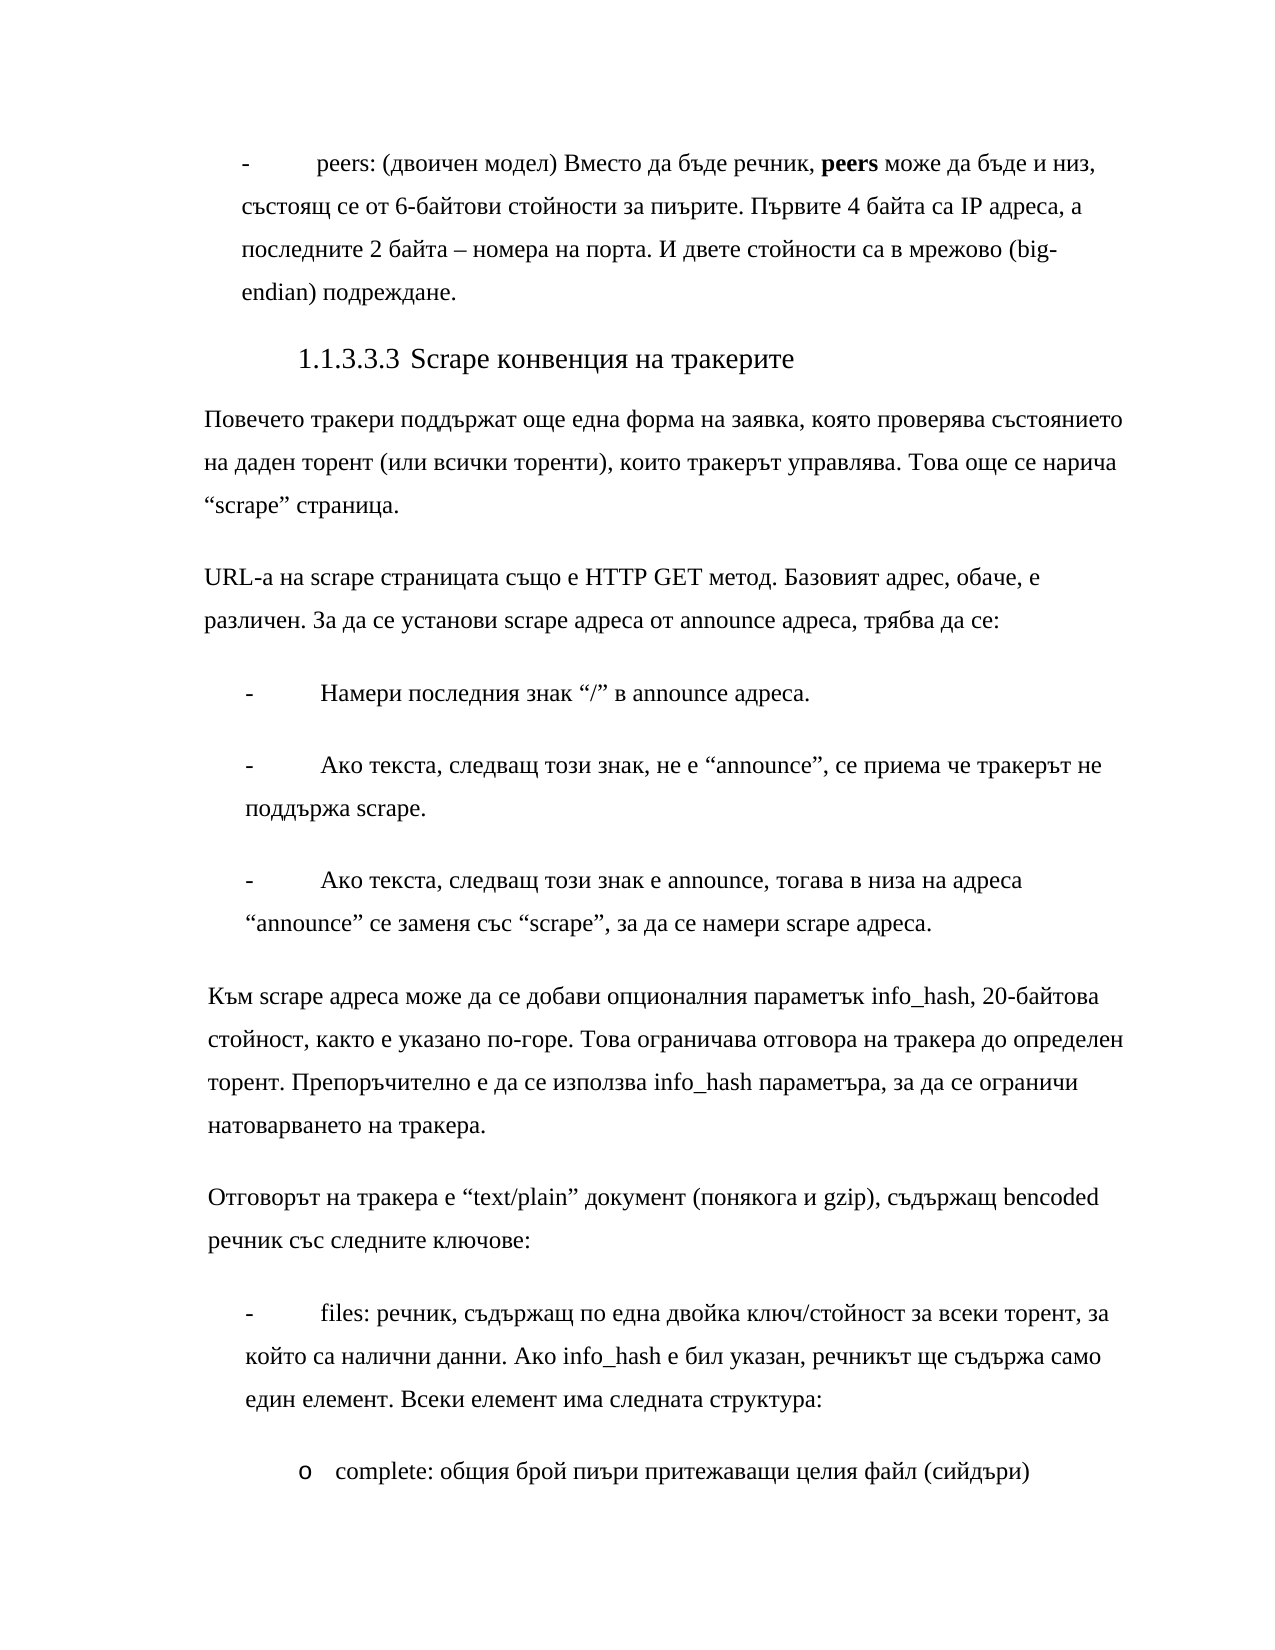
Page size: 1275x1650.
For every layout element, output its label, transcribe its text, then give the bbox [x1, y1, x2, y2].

list Намери последния знак “/” в announce адреса. [245, 678, 1127, 706]
list Ако текста, следващ този знак е announce, тогава в низа на адреса “announce” се заменя със “scrape”, за да се намери scrape адреса. [245, 865, 1127, 937]
text URL-а на scrape страницата също е HTTP GET метод. Базовият адрес, обаче, е различен. За да се установи scrape адреса от announce адреса, трябва да се: [204, 562, 1127, 634]
text Отговорът на тракера е “text/plain” документ (понякога и gzip), съдържащ bencoded речник със следните ключове: [208, 1182, 1127, 1254]
text Към scrape адреса може да се добави опционалния параметък info_hash, 20-байтова стойност, както е указано по-горе. Това ограничава отговора на тракера до определен торент. Препоръчително е да се използва info_hash параметъра, за да се ограничи натоварването на тракера. [208, 981, 1127, 1139]
list peers: (двоичен модел) Вместо да бъде речник, peers може да бъде и низ, състоящ се от 6-байтови стойности за пиърите. Първите 4 байта са IP адреса, а последните 2 байта – номера на порта. И двете стойности са в мрежово (big-endian) подреждане. [241, 148, 1127, 306]
text Повечето тракери поддържат още една форма на заявка, която проверява състоянието на даден торент (или всички торенти), които тракерът управлява. Това още се нарича “scrape” страница. [204, 404, 1127, 519]
subtitle Scrape конвенция на тракерите [298, 341, 1127, 374]
list complete: общия брой пиъри притежаващи целия файл (сийдъри) [298, 1456, 1127, 1487]
list files: речник, съдържащ по една двойка ключ/стойност за всеки торент, за който са налични данни. Ако info_hash е бил указан, речникът ще съдържа само един елемент. Всеки елемент има следната структура: [245, 1298, 1127, 1413]
list Ако текста, следващ този знак, не е “announce”, се приема че тракерът не поддържа scrape. [245, 750, 1127, 822]
